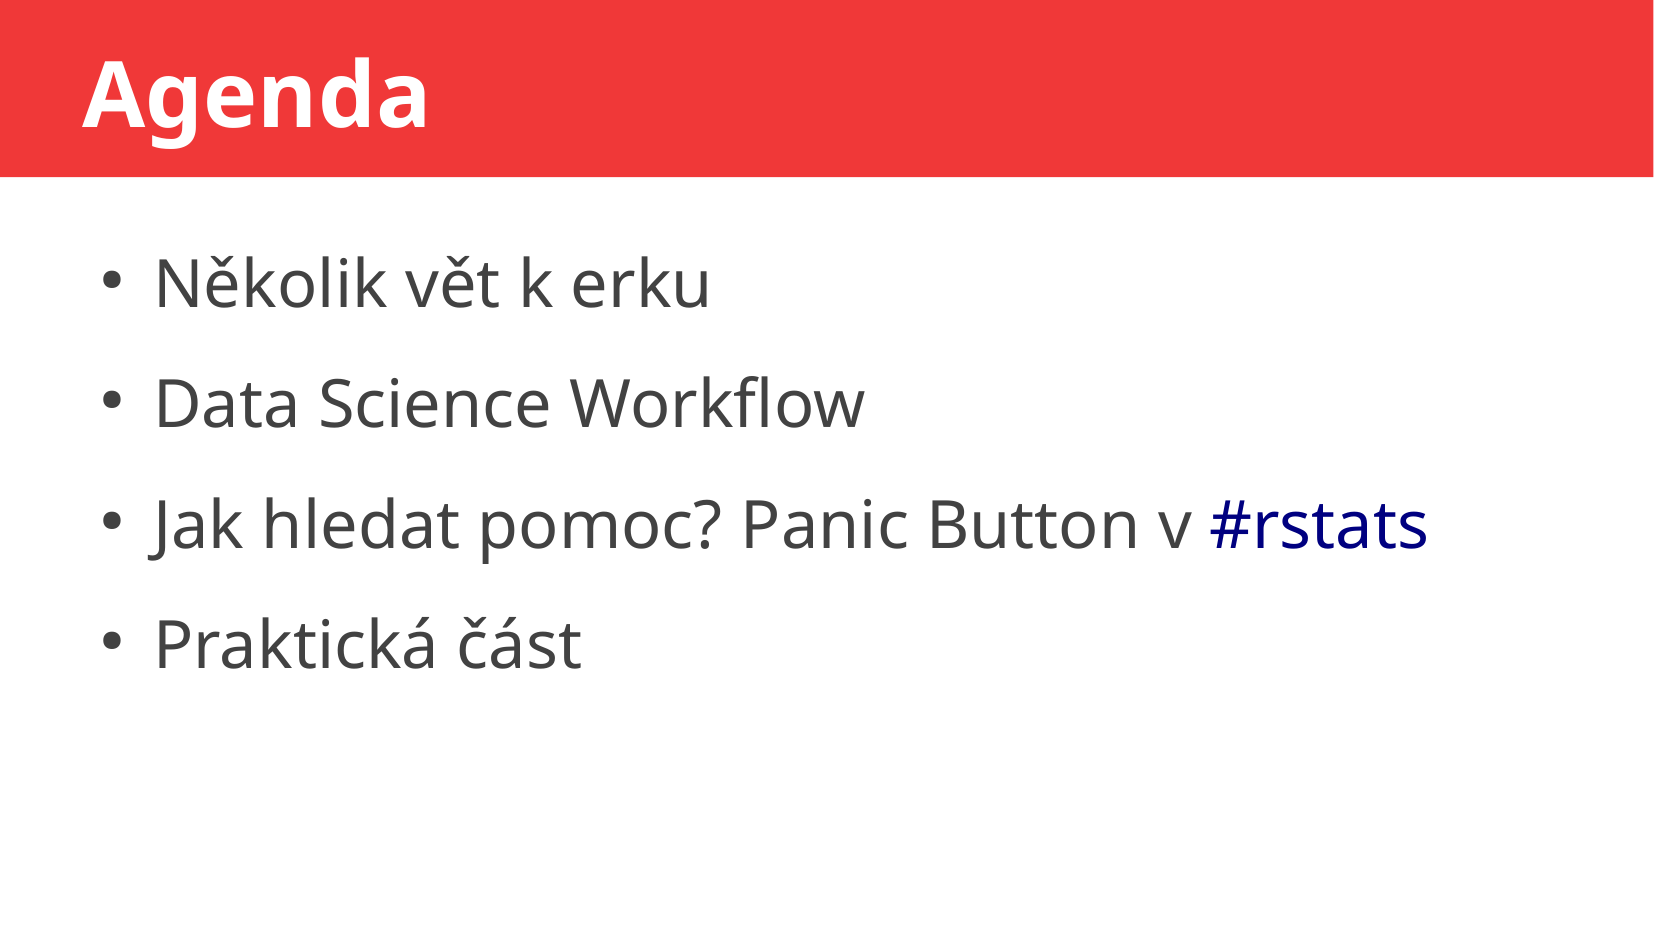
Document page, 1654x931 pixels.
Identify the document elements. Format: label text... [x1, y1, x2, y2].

title Agenda [82, 14, 1571, 171]
list Několik vět k erku Data Science Workflow Jak hledat pomoc? Panic Button v #rstats Praktická část [82, 236, 1563, 810]
